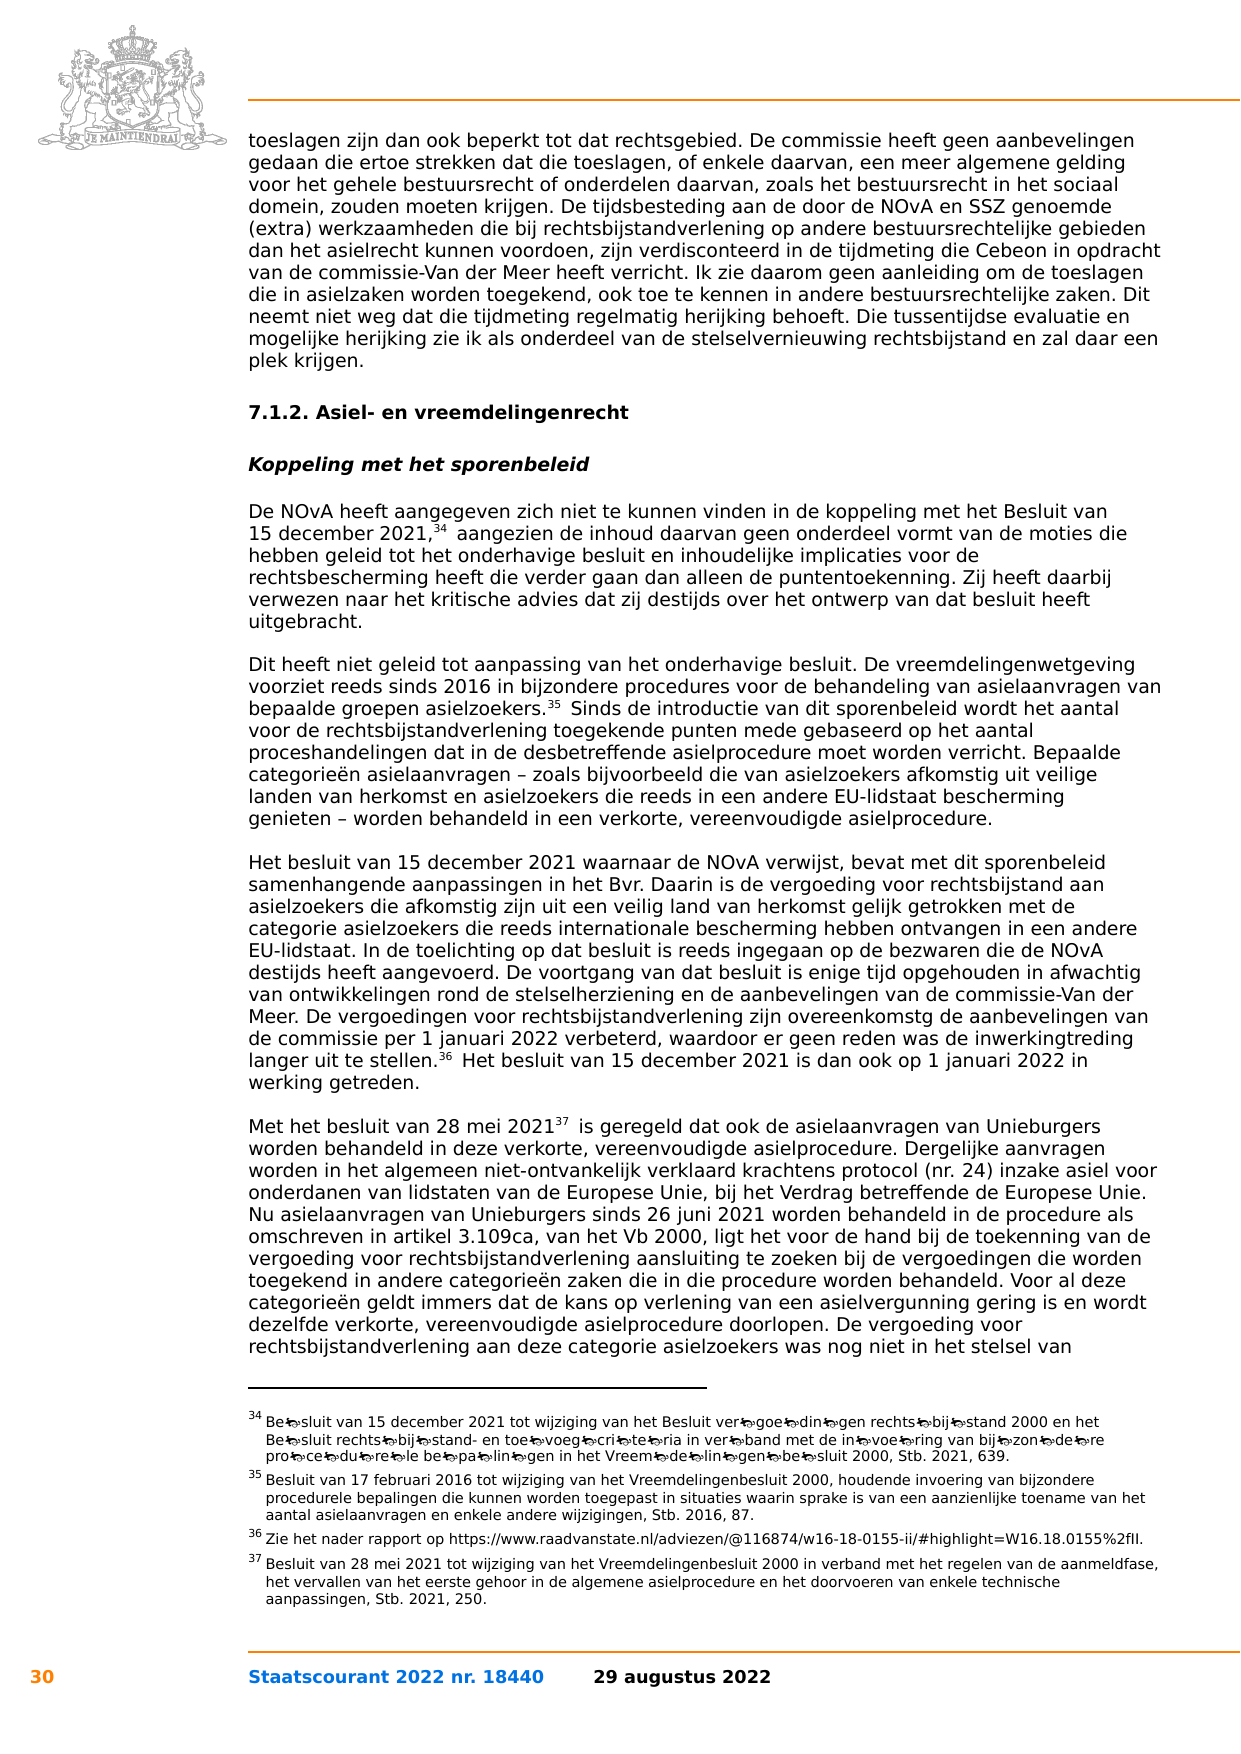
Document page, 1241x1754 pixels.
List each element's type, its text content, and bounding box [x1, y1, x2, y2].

subtitle Koppeling met het sporenbeleid [248, 454, 1163, 476]
text De NOvA heeft aangegeven zich niet te kunnen vinden in de koppeling met het Besluit van 15 december 2021, aangezien de inhoud daarvan geen onderdeel vormt van de moties die hebben geleid tot het onderhavige besluit en inhoudelijke implicaties voor de rechtsbescherming heeft die verder gaan dan alleen de puntentoekenning. Zij heeft daarbij verwezen naar het kritische advies dat zij destijds over het ontwerp van dat besluit heeft uitgebracht. [248, 501, 1163, 632]
picture [38, 25, 227, 150]
text Het besluit van 15 december 2021 waarnaar de NOvA verwijst, bevat met dit sporenbeleid samenhangende aanpassingen in het Bvr. Daarin is de vergoeding voor rechtsbijstand aan asielzoekers die afkomstig zijn uit een veilig land van herkomst gelijk getrokken met de categorie asielzoekers die reeds internationale bescherming hebben ontvangen in een andere EU-lidstaat. In de toelichting op dat besluit is reeds ingegaan op de bezwaren die de NOvA destijds heeft aangevoerd. De voortgang van dat besluit is enige tijd opgehouden in afwachtig van ontwikkelingen rond de stelselherziening en de aanbevelingen van de commissie-Van der Meer. De vergoedingen voor rechtsbijstandverlening zijn overeenkomstg de aanbevelingen van de commissie per 1 januari 2022 verbeterd, waardoor er geen reden was de inwerkingtreding langer uit te stellen. Het besluit van 15 december 2021 is dan ook op 1 januari 2022 in werking getreden. [248, 852, 1163, 1094]
text Dit heeft niet geleid tot aanpassing van het onderhavige besluit. De vreemdelingenwetgeving voorziet reeds sinds 2016 in bijzondere procedures voor de behandeling van asielaanvragen van bepaalde groepen asielzoekers. Sinds de introductie van dit sporenbeleid wordt het aantal voor de rechtsbijstandverlening toegekende punten mede gebaseerd op het aantal proceshandelingen dat in de desbetreffende asielprocedure moet worden verricht. Bepaalde categorieën asielaanvragen – zoals bijvoorbeeld die van asielzoekers afkomstig uit veilige landen van herkomst en asielzoekers die reeds in een andere EU-lidstaat bescherming genieten – worden behandeld in een verkorte, vereenvoudigde asielprocedure. [248, 654, 1163, 830]
text Zie het nader rapport op https://www.raadvanstate.nl/adviezen/@116874/w16-18-0155-ii/#highlight=W16.18.0155%2fII. [248, 1527, 1163, 1549]
text Met het besluit van 28 mei 2021 is geregeld dat ook de asielaanvragen van Unieburgers worden behandeld in deze verkorte, vereenvoudigde asielprocedure. Dergelijke aanvragen worden in het algemeen niet-ontvankelijk verklaard krachtens protocol (nr. 24) inzake asiel voor onderdanen van lidstaten van de Europese Unie, bij het Verdrag betreffende de Europese Unie. Nu asielaanvragen van Unieburgers sinds 26 juni 2021 worden behandeld in de procedure als omschreven in artikel 3.109ca, van het Vb 2000, ligt het voor de hand bij de toekenning van de vergoeding voor rechtsbijstandverlening aansluiting te zoeken bij de vergoedingen die worden toegekend in andere categorieën zaken die in die procedure worden behandeld. Voor al deze categorieën geldt immers dat de kans op verlening van een asielvergunning gering is en wordt dezelfde verkorte, vereenvoudigde asielprocedure doorlopen. De vergoeding voor rechtsbijstandverlening aan deze categorie asielzoekers was nog niet in het stelsel van [248, 1116, 1163, 1357]
subtitle 7.1.2. Asiel- en vreemdelingenrecht [248, 402, 1163, 424]
text Besluit van 17 februari 2016 tot wijziging van het Vreemdelingenbesluit 2000, houdende invoering van bijzondere procedurele bepalingen die kunnen worden toegepast in situaties waarin sprake is van een aanzienlijke toename van het aantal asielaanvragen en enkele andere wijzigingen, Stb. 2016, 87. [248, 1468, 1163, 1524]
text toeslagen zijn dan ook beperkt tot dat rechtsgebied. De commissie heeft geen aanbevelingen gedaan die ertoe strekken dat die toeslagen, of enkele daarvan, een meer algemene gelding voor het gehele bestuursrecht of onderdelen daarvan, zoals het bestuursrecht in het sociaal domein, zouden moeten krijgen. De tijdsbesteding aan de door de NOvA en SSZ genoemde (extra) werkzaamheden die bij rechtsbijstandverlening op andere bestuursrechtelijke gebieden dan het asielrecht kunnen voordoen, zijn verdisconteerd in de tijdmeting die Cebeon in opdracht van de commissie-Van der Meer heeft verricht. Ik zie daarom geen aanleiding om de toeslagen die in asielzaken worden toegekend, ook toe te kennen in andere bestuursrechtelijke zaken. Dit neemt niet weg dat die tijdmeting regelmatig herijking behoeft. Die tussentijdse evaluatie en mogelijke herijking zie ik als onderdeel van de stelselvernieuwing rechtsbijstand en zal daar een plek krijgen. [248, 130, 1163, 372]
text Besluit van 15 december 2021 tot wijziging van het Besluit vergoedingen rechtsbijstand 2000 en het Besluit rechtsbijstand- en toevoegcriteria in verband met de invoering van bijzondere procedurele bepalingen in het Vreemdelingenbesluit 2000, Stb. 2021, 639. [248, 1409, 1163, 1465]
text Besluit van 28 mei 2021 tot wijziging van het Vreemdelingenbesluit 2000 in verband met het regelen van de aanmeldfase, het vervallen van het eerste gehoor in de algemene asielprocedure en het doorvoeren van enkele technische aanpassingen, Stb. 2021, 250. [248, 1552, 1163, 1608]
